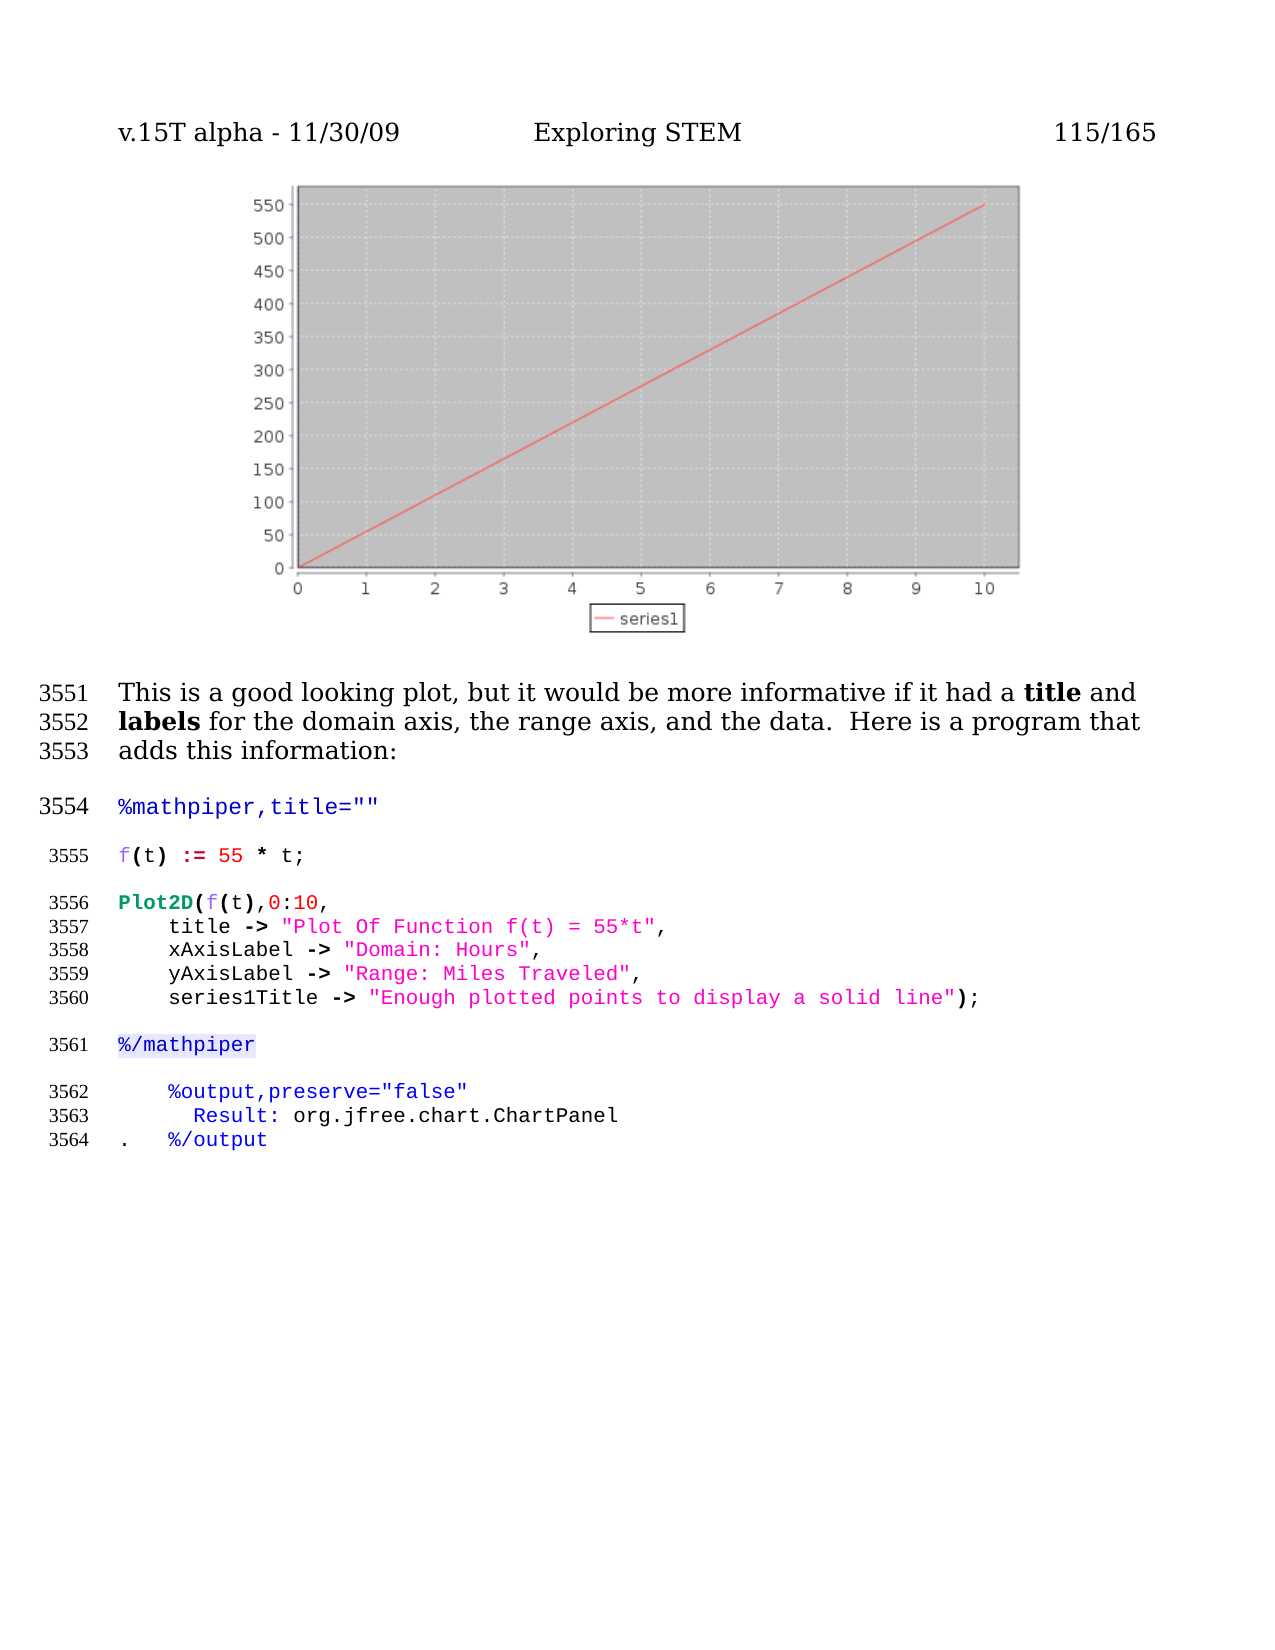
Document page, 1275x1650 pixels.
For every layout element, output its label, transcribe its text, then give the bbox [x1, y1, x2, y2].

text series1Title -> "Enough plotted points to display a solid line"); [118, 987, 1157, 1010]
text title -> "Plot Of Function f(t) = 55*t", [118, 916, 1157, 939]
text Plot2D(f(t),0:10, [118, 892, 1157, 916]
text . %/output [118, 1128, 1157, 1152]
picture [240, 176, 1035, 634]
text %output,preserve="false" [118, 1081, 1157, 1105]
text %mathpiper,title="" [118, 795, 1157, 821]
text f(t) := 55 * t; [118, 845, 1157, 868]
text %/mathpiper [118, 1034, 1157, 1058]
text yAxisLabel -> "Range: Miles Traveled", [118, 963, 1157, 987]
text This is a good looking plot, but it would be more informative if it had a title and labels for the domain axis, the range axis, and the data. Here is a program that adds this information: [118, 678, 1157, 766]
text Result: org.jfree.chart.ChartPanel [118, 1105, 1157, 1128]
text xAxisLabel -> "Domain: Hours", [118, 939, 1157, 963]
